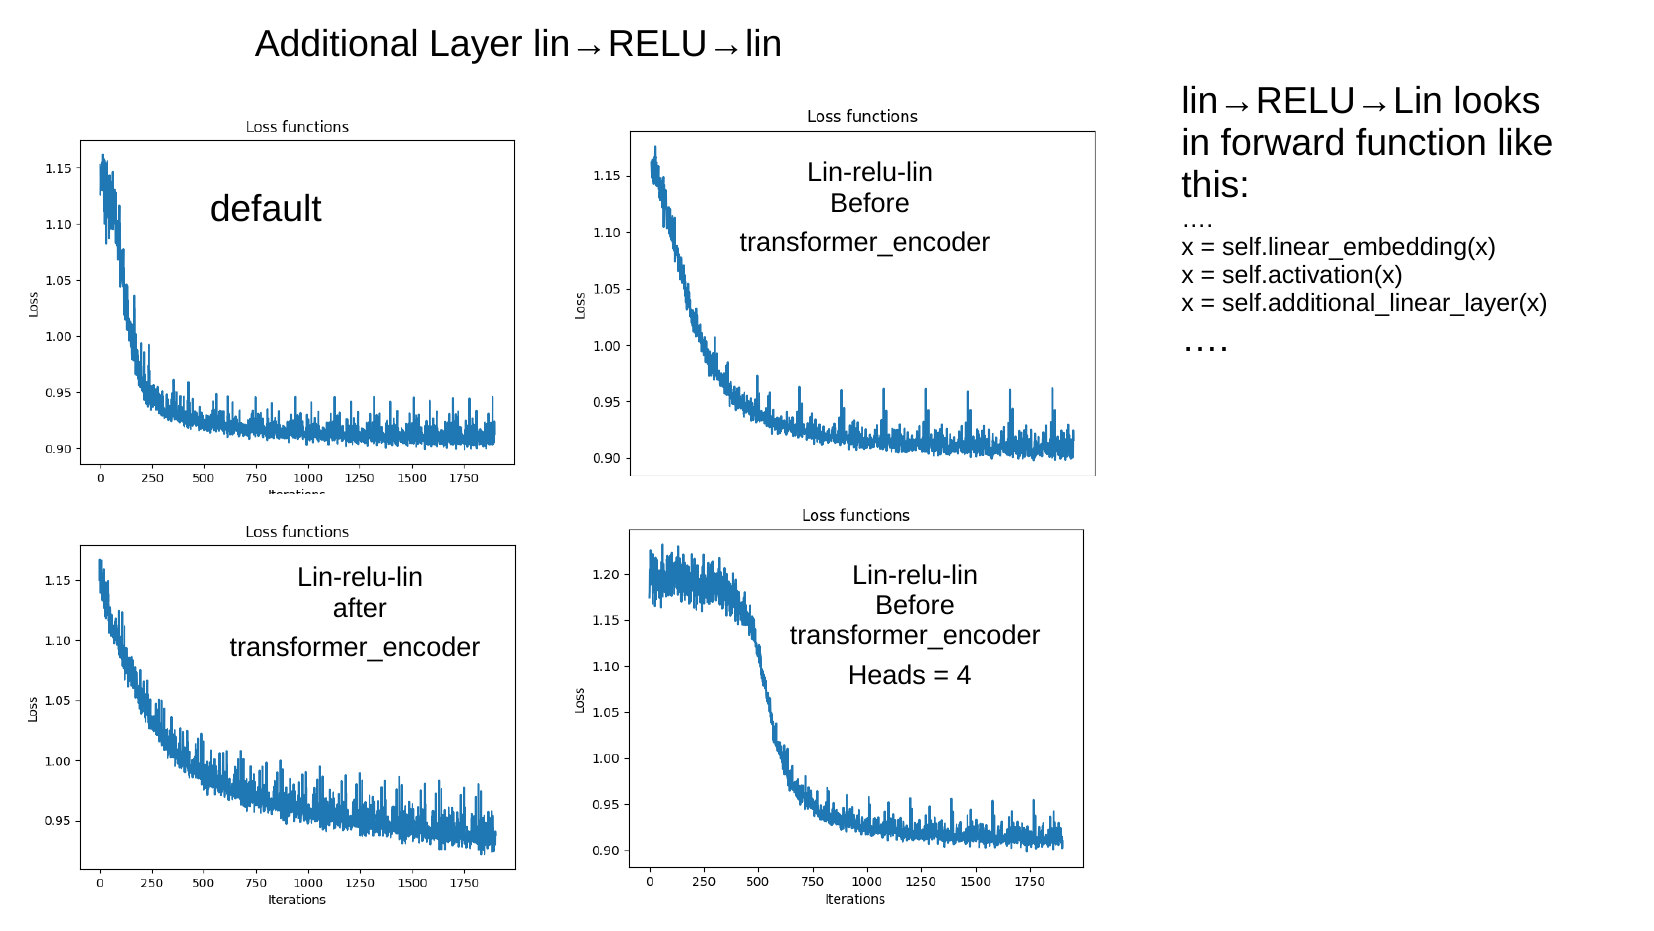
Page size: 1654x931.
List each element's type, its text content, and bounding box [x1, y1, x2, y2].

text_box Lin-relu-lin Before transformer_encoder [705, 150, 1036, 333]
text_box Additional Layer lin→RELU→lin [240, 15, 1291, 72]
text_box Lin-relu-lin Before transformer_encoder Heads = 4 [750, 552, 1081, 736]
text_box default [195, 180, 481, 237]
text_box lin→RELU→Lin looks in forward function like this: …. x = self.linear_embedding(x) x = self.activation(x) x = self.additional_linear_layer(x) …. [1166, 71, 1591, 409]
text_box Lin-relu-lin after transformer_encoder [195, 555, 526, 738]
picture [9, 76, 1154, 916]
